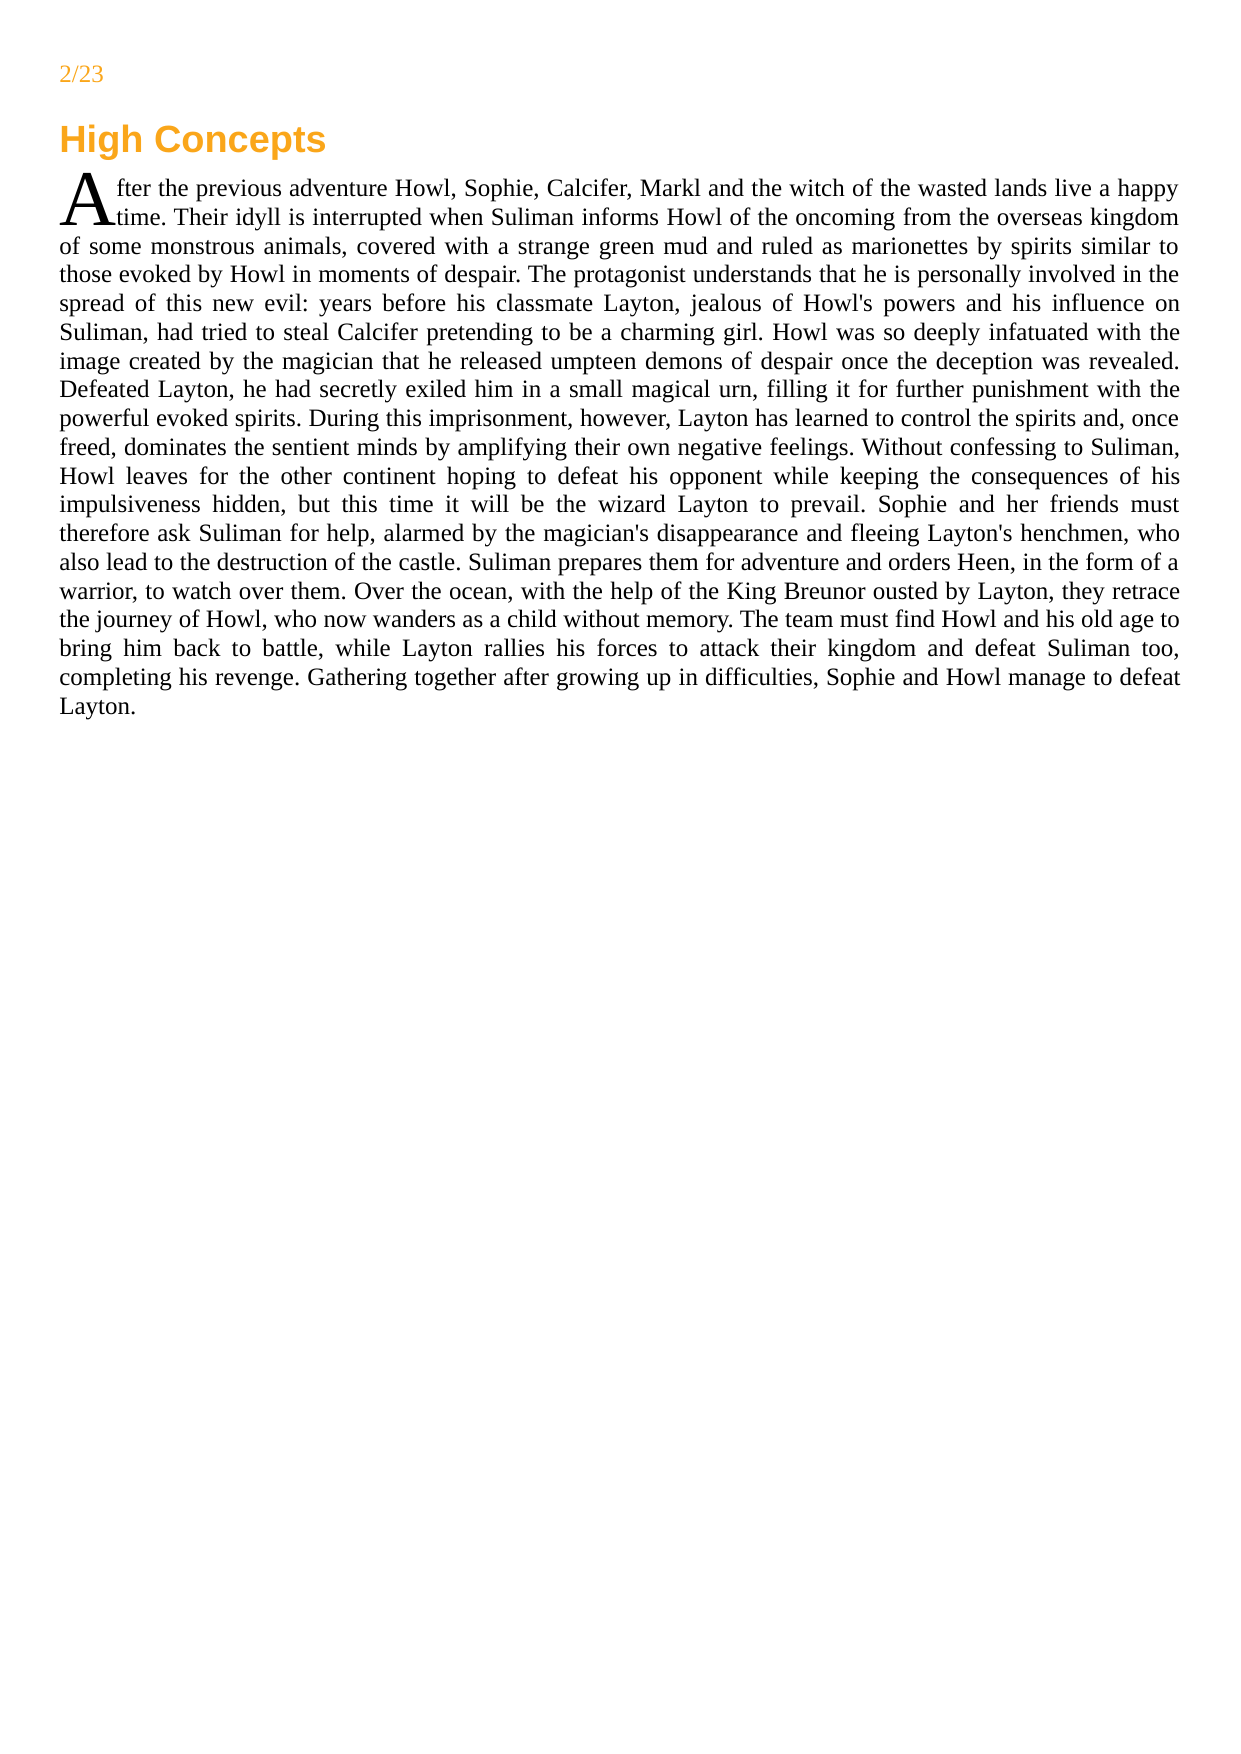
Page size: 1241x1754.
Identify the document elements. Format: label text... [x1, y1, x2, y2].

text After the previous adventure Howl, Sophie, Calcifer, Markl and the witch of the wasted lands live a happy time. Their idyll is interrupted when Suliman informs Howl of the oncoming from the overseas kingdom of some monstrous animals, covered with a strange green mud and ruled as marionettes by spirits similar to those evoked by Howl in moments of despair. The protagonist understands that he is personally involved in the spread of this new evil: years before his classmate Layton, jealous of Howl's powers and his influence on Suliman, had tried to steal Calcifer pretending to be a charming girl. Howl was so deeply infatuated with the image created by the magician that he released umpteen demons of despair once the deception was revealed. Defeated Layton, he had secretly exiled him in a small magical urn, filling it for further punishment with the powerful evoked spirits. During this imprisonment, however, Layton has learned to control the spirits and, once freed, dominates the sentient minds by amplifying their own negative feelings. Without confessing to Suliman, Howl leaves for the other continent hoping to defeat his opponent while keeping the consequences of his impulsiveness hidden, but this time it will be the wizard Layton to prevail. Sophie and her friends must therefore ask Suliman for help, alarmed by the magician's disappearance and fleeing Layton's henchmen, who also lead to the destruction of the castle. Suliman prepares them for adventure and orders Heen, in the form of a warrior, to watch over them. Over the ocean, with the help of the King Breunor ousted by Layton, they retrace the journey of Howl, who now wanders as a child without memory. The team must find Howl and his old age to bring him back to battle, while Layton rallies his forces to attack their kingdom and defeat Suliman too, completing his revenge. Gathering together after growing up in difficulties, Sophie and Howl manage to defeat Layton. [59, 173, 1181, 719]
subtitle High Concepts [59, 117, 1181, 161]
